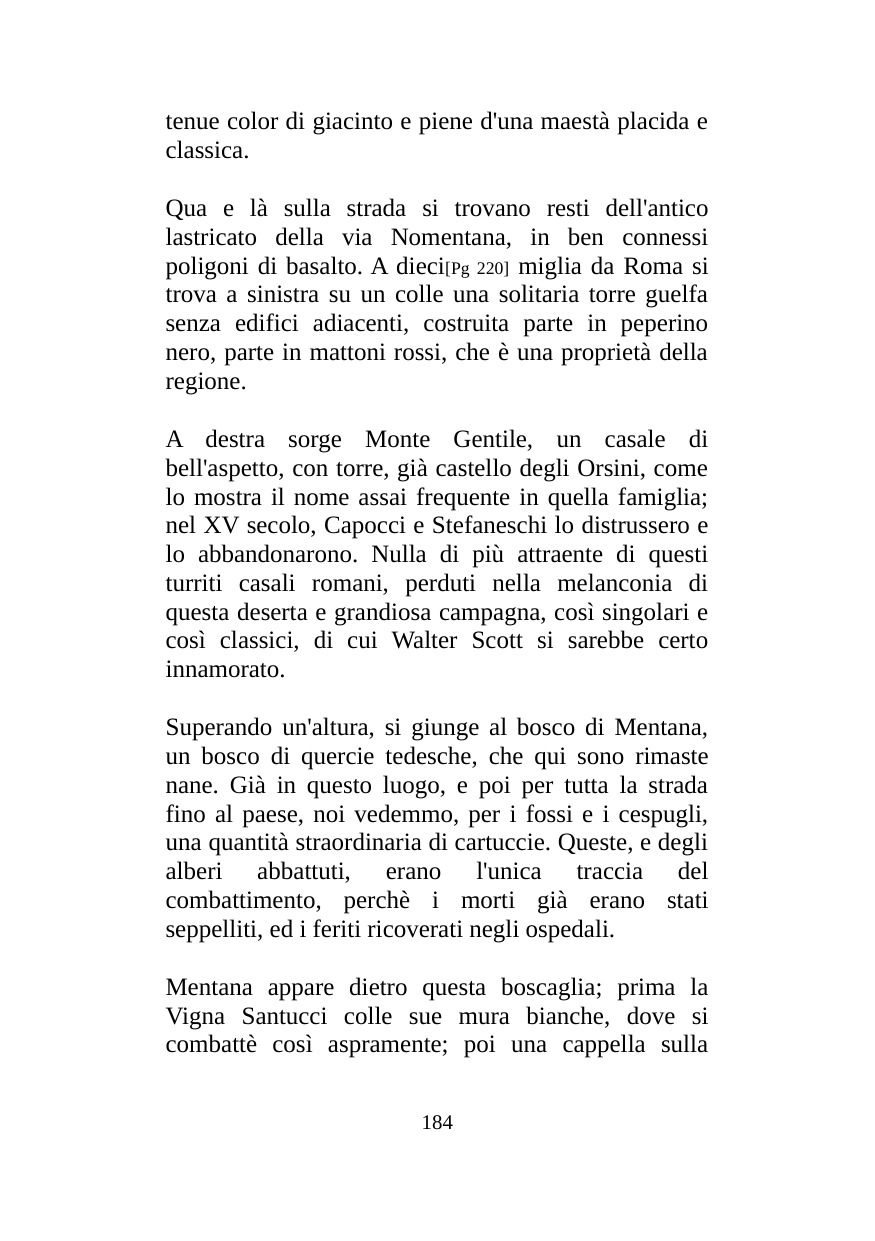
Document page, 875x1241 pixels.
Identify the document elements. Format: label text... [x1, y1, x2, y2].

text tenue color di giacinto e piene d'una maestà placida e classica. [165, 106, 709, 164]
text Mentana appare dietro questa boscaglia; prima la Vigna Santucci colle sue mura bianche, dove si combattè così aspramente; poi una cappella sulla [165, 972, 709, 1058]
text Superando un'altura, si giunge al bosco di Mentana, un bosco di quercie tedesche, che qui sono rimaste nane. Già in questo luogo, e poi per tutta la strada fino al paese, noi vedemmo, per i fossi e i cespugli, una quantità straordinaria di cartuccie. Queste, e degli alberi abbattuti, erano l'unica traccia del combattimento, perchè i morti già erano stati seppelliti, ed i feriti ricoverati negli ospedali. [165, 712, 709, 942]
text A destra sorge Monte Gentile, un casale di bell'aspetto, con torre, già castello degli Orsini, come lo mostra il nome assai frequente in quella famiglia; nel XV secolo, Capocci e Stefaneschi lo distrussero e lo abbandonarono. Nulla di più attraente di questi turriti casali romani, perduti nella melanconia di questa deserta e grandiosa campagna, così singolari e così classici, di cui Walter Scott si sarebbe certo innamorato. [165, 424, 709, 683]
text Qua e là sulla strada si trovano resti dell'antico lastricato della via Nomentana, in ben connessi poligoni di basalto. A dieci[Pg 220] miglia da Roma si trova a sinistra su un colle una solitaria torre guelfa senza edifici adiacenti, costruita parte in peperino nero, parte in mattoni rossi, che è una proprietà della regione. [165, 193, 709, 394]
